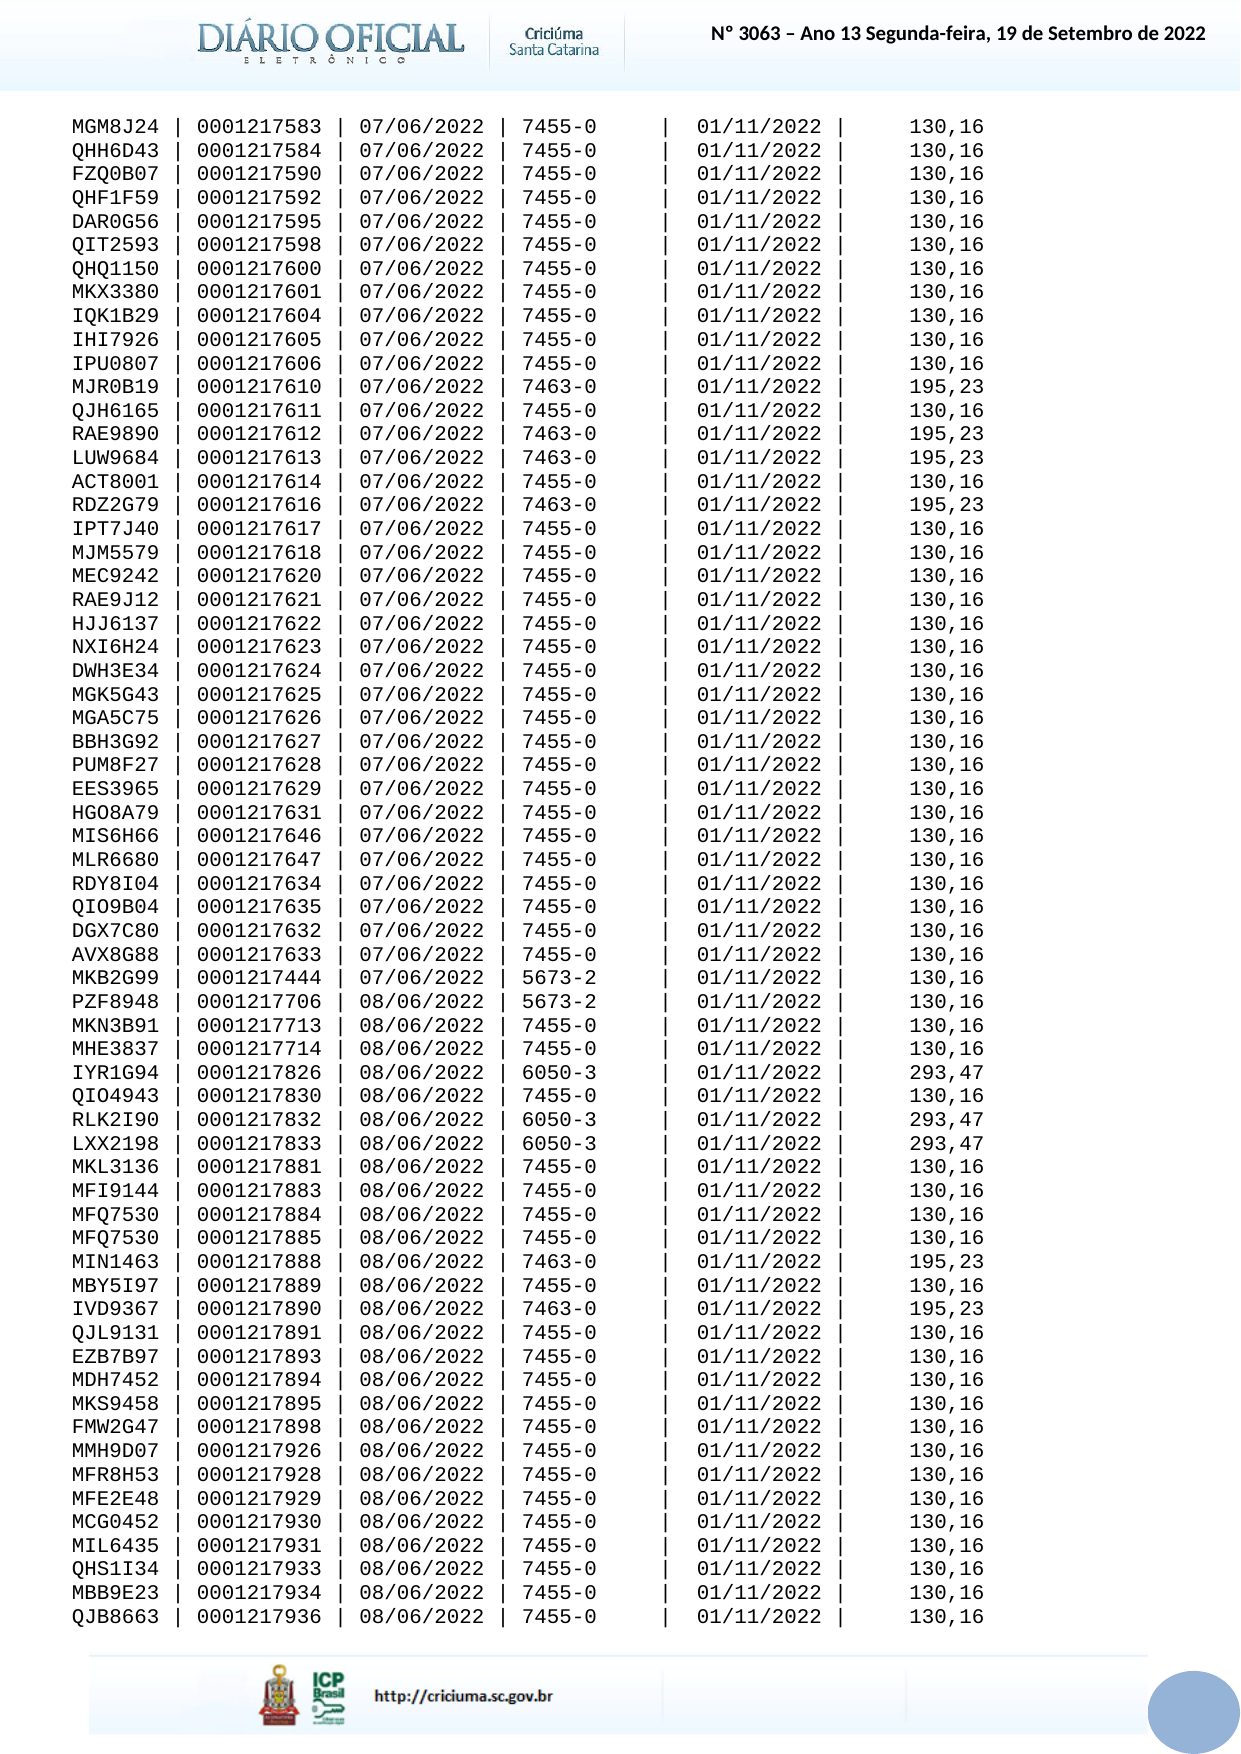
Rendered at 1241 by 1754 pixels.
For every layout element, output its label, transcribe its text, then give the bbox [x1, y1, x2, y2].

text MJR0B19 | 0001217610 | 07/06/2022 | 7463-0 | 01/11/2022 | 195,23 [59, 376, 1167, 400]
text AVX8G88 | 0001217633 | 07/06/2022 | 7455-0 | 01/11/2022 | 130,16 [59, 944, 1167, 967]
text FZQ0B07 | 0001217590 | 07/06/2022 | 7455-0 | 01/11/2022 | 130,16 [59, 163, 1167, 187]
text EZB7B97 | 0001217893 | 08/06/2022 | 7455-0 | 01/11/2022 | 130,16 [59, 1346, 1167, 1369]
text MIS6H66 | 0001217646 | 07/06/2022 | 7455-0 | 01/11/2022 | 130,16 [59, 825, 1167, 849]
text MFE2E48 | 0001217929 | 08/06/2022 | 7455-0 | 01/11/2022 | 130,16 [59, 1487, 1167, 1511]
text DWH3E34 | 0001217624 | 07/06/2022 | 7455-0 | 01/11/2022 | 130,16 [59, 660, 1167, 683]
text MKN3B91 | 0001217713 | 08/06/2022 | 7455-0 | 01/11/2022 | 130,16 [59, 1014, 1167, 1038]
text MKX3380 | 0001217601 | 07/06/2022 | 7455-0 | 01/11/2022 | 130,16 [59, 282, 1167, 305]
text QHQ1150 | 0001217600 | 07/06/2022 | 7455-0 | 01/11/2022 | 130,16 [59, 258, 1167, 282]
text LXX2198 | 0001217833 | 08/06/2022 | 6050-3 | 01/11/2022 | 293,47 [59, 1133, 1167, 1156]
text PZF8948 | 0001217706 | 08/06/2022 | 5673-2 | 01/11/2022 | 130,16 [59, 991, 1167, 1014]
text MGA5C75 | 0001217626 | 07/06/2022 | 7455-0 | 01/11/2022 | 130,16 [59, 707, 1167, 731]
text RLK2I90 | 0001217832 | 08/06/2022 | 6050-3 | 01/11/2022 | 293,47 [59, 1109, 1167, 1133]
text QIO9B04 | 0001217635 | 07/06/2022 | 7455-0 | 01/11/2022 | 130,16 [59, 896, 1167, 920]
text MFI9144 | 0001217883 | 08/06/2022 | 7455-0 | 01/11/2022 | 130,16 [59, 1180, 1167, 1204]
text DGX7C80 | 0001217632 | 07/06/2022 | 7455-0 | 01/11/2022 | 130,16 [59, 920, 1167, 944]
text MFQ7530 | 0001217885 | 08/06/2022 | 7455-0 | 01/11/2022 | 130,16 [59, 1227, 1167, 1251]
text BBH3G92 | 0001217627 | 07/06/2022 | 7455-0 | 01/11/2022 | 130,16 [59, 731, 1167, 754]
text MGK5G43 | 0001217625 | 07/06/2022 | 7455-0 | 01/11/2022 | 130,16 [59, 683, 1167, 707]
text QJL9131 | 0001217891 | 08/06/2022 | 7455-0 | 01/11/2022 | 130,16 [59, 1322, 1167, 1346]
text MKS9458 | 0001217895 | 08/06/2022 | 7455-0 | 01/11/2022 | 130,16 [59, 1393, 1167, 1417]
text DAR0G56 | 0001217595 | 07/06/2022 | 7455-0 | 01/11/2022 | 130,16 [59, 211, 1167, 234]
text IQK1B29 | 0001217604 | 07/06/2022 | 7455-0 | 01/11/2022 | 130,16 [59, 305, 1167, 329]
text RDZ2G79 | 0001217616 | 07/06/2022 | 7463-0 | 01/11/2022 | 195,23 [59, 494, 1167, 518]
text MCG0452 | 0001217930 | 08/06/2022 | 7455-0 | 01/11/2022 | 130,16 [59, 1511, 1167, 1535]
text MJM5579 | 0001217618 | 07/06/2022 | 7455-0 | 01/11/2022 | 130,16 [59, 542, 1167, 565]
text QHH6D43 | 0001217584 | 07/06/2022 | 7455-0 | 01/11/2022 | 130,16 [59, 140, 1167, 163]
text RAE9J12 | 0001217621 | 07/06/2022 | 7455-0 | 01/11/2022 | 130,16 [59, 589, 1167, 613]
text MBB9E23 | 0001217934 | 08/06/2022 | 7455-0 | 01/11/2022 | 130,16 [59, 1582, 1167, 1606]
text MHE3837 | 0001217714 | 08/06/2022 | 7455-0 | 01/11/2022 | 130,16 [59, 1038, 1167, 1062]
text IVD9367 | 0001217890 | 08/06/2022 | 7463-0 | 01/11/2022 | 195,23 [59, 1298, 1167, 1322]
text RAE9890 | 0001217612 | 07/06/2022 | 7463-0 | 01/11/2022 | 195,23 [59, 423, 1167, 447]
text QHS1I34 | 0001217933 | 08/06/2022 | 7455-0 | 01/11/2022 | 130,16 [59, 1558, 1167, 1582]
text QHF1F59 | 0001217592 | 07/06/2022 | 7455-0 | 01/11/2022 | 130,16 [59, 187, 1167, 211]
text RDY8I04 | 0001217634 | 07/06/2022 | 7455-0 | 01/11/2022 | 130,16 [59, 873, 1167, 896]
text MMH9D07 | 0001217926 | 08/06/2022 | 7455-0 | 01/11/2022 | 130,16 [59, 1440, 1167, 1464]
text MIL6435 | 0001217931 | 08/06/2022 | 7455-0 | 01/11/2022 | 130,16 [59, 1535, 1167, 1558]
text QIT2593 | 0001217598 | 07/06/2022 | 7455-0 | 01/11/2022 | 130,16 [59, 234, 1167, 258]
text QJB8663 | 0001217936 | 08/06/2022 | 7455-0 | 01/11/2022 | 130,16 [59, 1606, 1167, 1629]
text HGO8A79 | 0001217631 | 07/06/2022 | 7455-0 | 01/11/2022 | 130,16 [59, 802, 1167, 825]
text IPU0807 | 0001217606 | 07/06/2022 | 7455-0 | 01/11/2022 | 130,16 [59, 352, 1167, 376]
text EES3965 | 0001217629 | 07/06/2022 | 7455-0 | 01/11/2022 | 130,16 [59, 778, 1167, 802]
text QIO4943 | 0001217830 | 08/06/2022 | 7455-0 | 01/11/2022 | 130,16 [59, 1086, 1167, 1109]
text MKB2G99 | 0001217444 | 07/06/2022 | 5673-2 | 01/11/2022 | 130,16 [59, 967, 1167, 991]
text MFQ7530 | 0001217884 | 08/06/2022 | 7455-0 | 01/11/2022 | 130,16 [59, 1204, 1167, 1227]
text IPT7J40 | 0001217617 | 07/06/2022 | 7455-0 | 01/11/2022 | 130,16 [59, 518, 1167, 542]
text MKL3136 | 0001217881 | 08/06/2022 | 7455-0 | 01/11/2022 | 130,16 [59, 1156, 1167, 1180]
text QJH6165 | 0001217611 | 07/06/2022 | 7455-0 | 01/11/2022 | 130,16 [59, 400, 1167, 423]
text MGM8J24 | 0001217583 | 07/06/2022 | 7455-0 | 01/11/2022 | 130,16 [59, 116, 1167, 140]
text MIN1463 | 0001217888 | 08/06/2022 | 7463-0 | 01/11/2022 | 195,23 [59, 1251, 1167, 1275]
text MDH7452 | 0001217894 | 08/06/2022 | 7455-0 | 01/11/2022 | 130,16 [59, 1369, 1167, 1393]
text IYR1G94 | 0001217826 | 08/06/2022 | 6050-3 | 01/11/2022 | 293,47 [59, 1062, 1167, 1086]
text NXI6H24 | 0001217623 | 07/06/2022 | 7455-0 | 01/11/2022 | 130,16 [59, 636, 1167, 660]
text ACT8001 | 0001217614 | 07/06/2022 | 7455-0 | 01/11/2022 | 130,16 [59, 471, 1167, 494]
text MEC9242 | 0001217620 | 07/06/2022 | 7455-0 | 01/11/2022 | 130,16 [59, 565, 1167, 589]
text MBY5I97 | 0001217889 | 08/06/2022 | 7455-0 | 01/11/2022 | 130,16 [59, 1275, 1167, 1298]
text PUM8F27 | 0001217628 | 07/06/2022 | 7455-0 | 01/11/2022 | 130,16 [59, 754, 1167, 778]
text MLR6680 | 0001217647 | 07/06/2022 | 7455-0 | 01/11/2022 | 130,16 [59, 849, 1167, 873]
text MFR8H53 | 0001217928 | 08/06/2022 | 7455-0 | 01/11/2022 | 130,16 [59, 1464, 1167, 1487]
text FMW2G47 | 0001217898 | 08/06/2022 | 7455-0 | 01/11/2022 | 130,16 [59, 1417, 1167, 1440]
text IHI7926 | 0001217605 | 07/06/2022 | 7455-0 | 01/11/2022 | 130,16 [59, 329, 1167, 352]
text HJJ6137 | 0001217622 | 07/06/2022 | 7455-0 | 01/11/2022 | 130,16 [59, 613, 1167, 636]
text LUW9684 | 0001217613 | 07/06/2022 | 7463-0 | 01/11/2022 | 195,23 [59, 447, 1167, 471]
